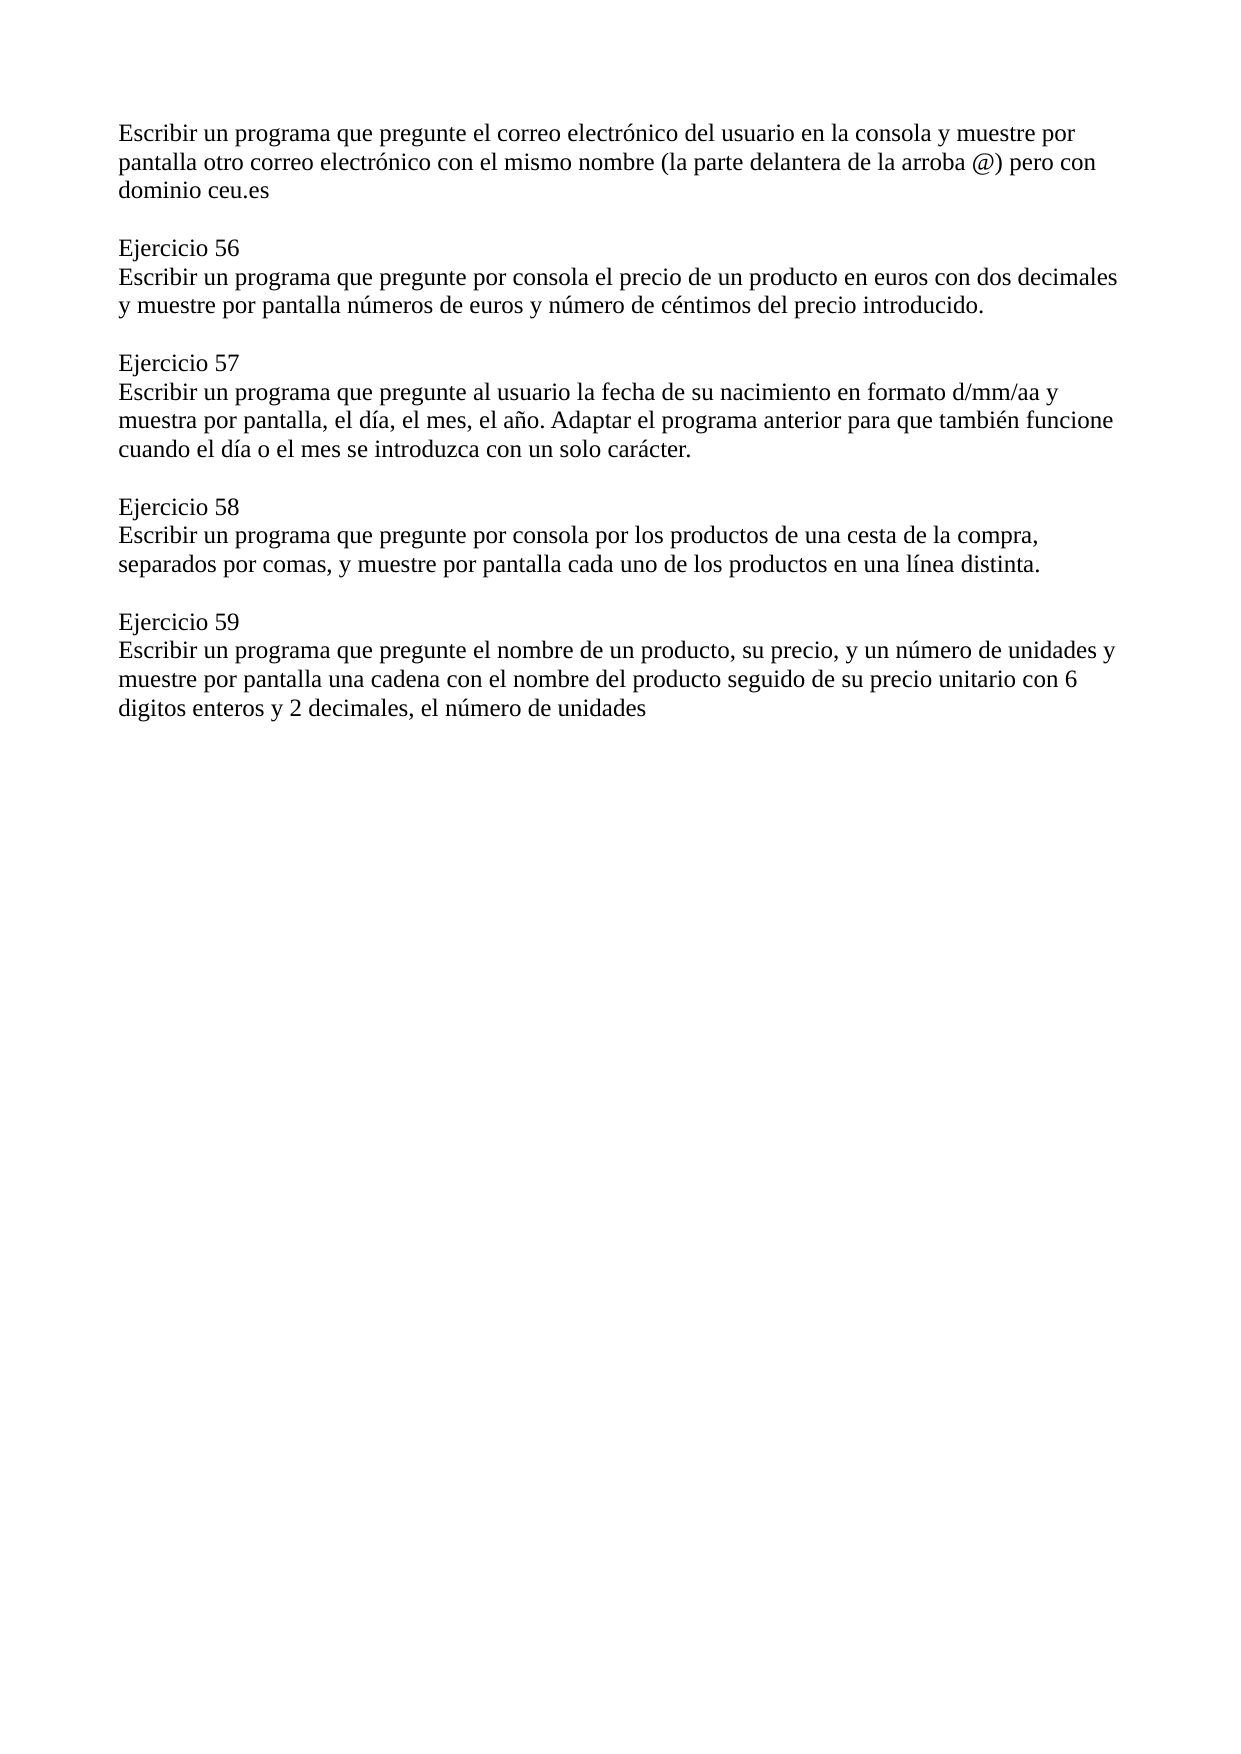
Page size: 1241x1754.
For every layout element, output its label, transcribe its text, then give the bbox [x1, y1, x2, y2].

text Ejercicio 58 [118, 492, 1122, 521]
text Ejercicio 56 [118, 233, 1122, 262]
text Ejercicio 57 [118, 348, 1122, 377]
text Ejercicio 59 [118, 607, 1122, 636]
text Escribir un programa que pregunte el nombre de un producto, su precio, y un número de unidades y muestre por pantalla una cadena con el nombre del producto seguido de su precio unitario con 6 digitos enteros y 2 decimales, el número de unidades [118, 636, 1122, 722]
text Escribir un programa que pregunte por consola por los productos de una cesta de la compra, separados por comas, y muestre por pantalla cada uno de los productos en una línea distinta. [118, 521, 1122, 578]
text Escribir un programa que pregunte el correo electrónico del usuario en la consola y muestre por pantalla otro correo electrónico con el mismo nombre (la parte delantera de la arroba @) pero con dominio ceu.es [118, 118, 1122, 204]
text Escribir un programa que pregunte al usuario la fecha de su nacimiento en formato d/mm/aa y muestra por pantalla, el día, el mes, el año. Adaptar el programa anterior para que también funcione cuando el día o el mes se introduzca con un solo carácter. [118, 377, 1122, 463]
text Escribir un programa que pregunte por consola el precio de un producto en euros con dos decimales y muestre por pantalla números de euros y número de céntimos del precio introducido. [118, 262, 1122, 319]
